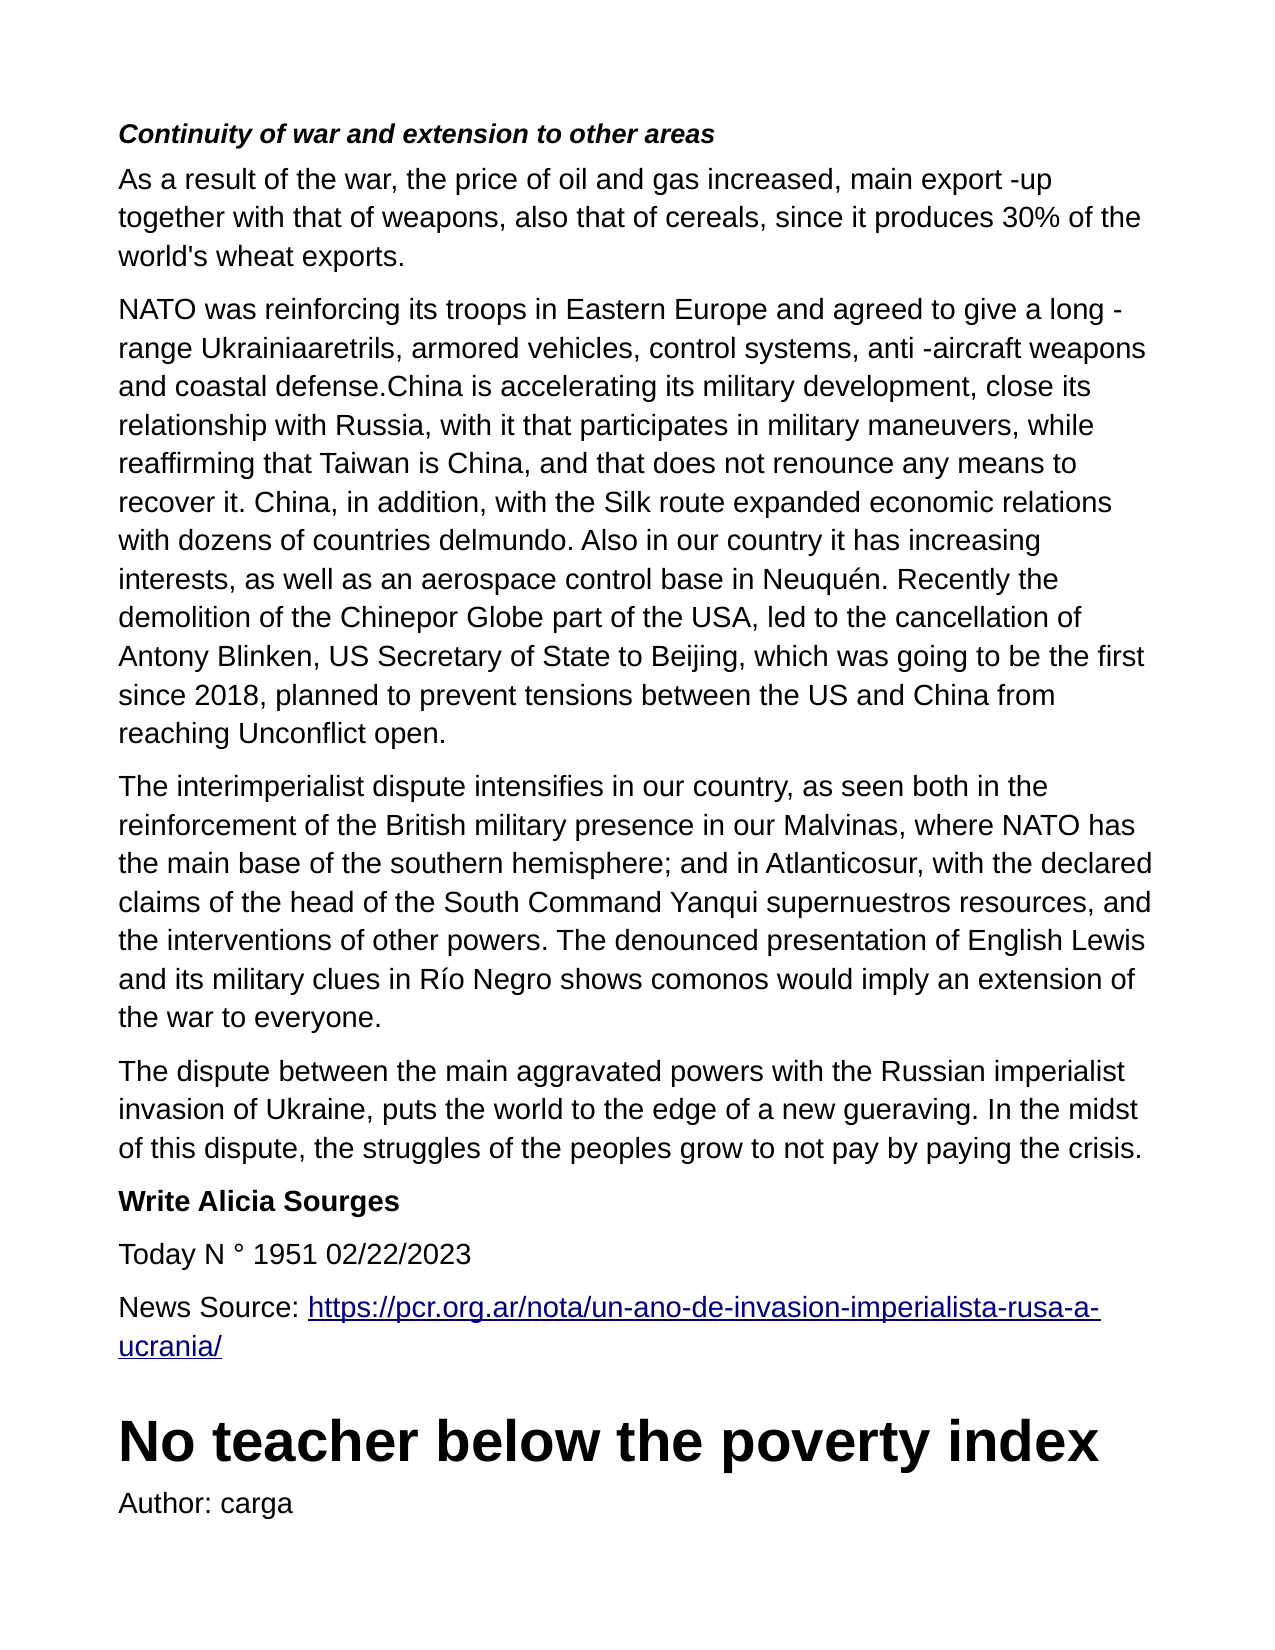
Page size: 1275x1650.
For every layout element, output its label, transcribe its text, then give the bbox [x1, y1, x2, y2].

text The dispute between the main aggravated powers with the Russian imperialist invasion of Ukraine, puts the world to the edge of a new gueraving. In the midst of this dispute, the struggles of the peoples grow to not pay by paying the crisis. [118, 1053, 1157, 1164]
text NATO was reinforcing its troops in Eastern Europe and agreed to give a long -range Ukrainiaaretrils, armored vehicles, control systems, anti -aircraft weapons and coastal defense.China is accelerating its military development, close its relationship with Russia, with it that participates in military maneuvers, while reaffirming that Taiwan is China, and that does not renounce any means to recover it. China, in addition, with the Silk route expanded economic relations with dozens of countries delmundo. Also in our country it has increasing interests, as well as an aerospace control base in Neuquén. Recently the demolition of the Chinepor Globe part of the USA, led to the cancellation of Antony Blinken, US Secretary of State to Beijing, which was going to be the first since 2018, planned to prevent tensions between the US and China from reaching Unconflict open. [118, 292, 1157, 749]
text Write Alicia Sourges [118, 1184, 1157, 1217]
text Today N ° 1951 02/22/2023 [118, 1237, 1157, 1270]
subtitle Continuity of war and extension to other areas [118, 118, 1157, 149]
subtitle No teacher below the poverty index [118, 1407, 1157, 1474]
text News Source: https://pcr.org.ar/nota/un-ano-de-invasion-imperialista-rusa-a-ucrania/ [118, 1290, 1157, 1362]
text The interimperialist dispute intensifies in our country, as seen both in the reinforcement of the British military presence in our Malvinas, where NATO has the main base of the southern hemisphere; and in Atlanticosur, with the declared claims of the head of the South Command Yanqui supernuestros resources, and the interventions of other powers. The denounced presentation of English Lewis and its military clues in Río Negro shows comonos would imply an extension of the war to everyone. [118, 769, 1157, 1034]
text Author: carga [118, 1486, 1157, 1520]
text As a result of the war, the price of oil and gas increased, main export -up together with that of weapons, also that of cereals, since it produces 30% of the world's wheat exports. [118, 162, 1157, 272]
